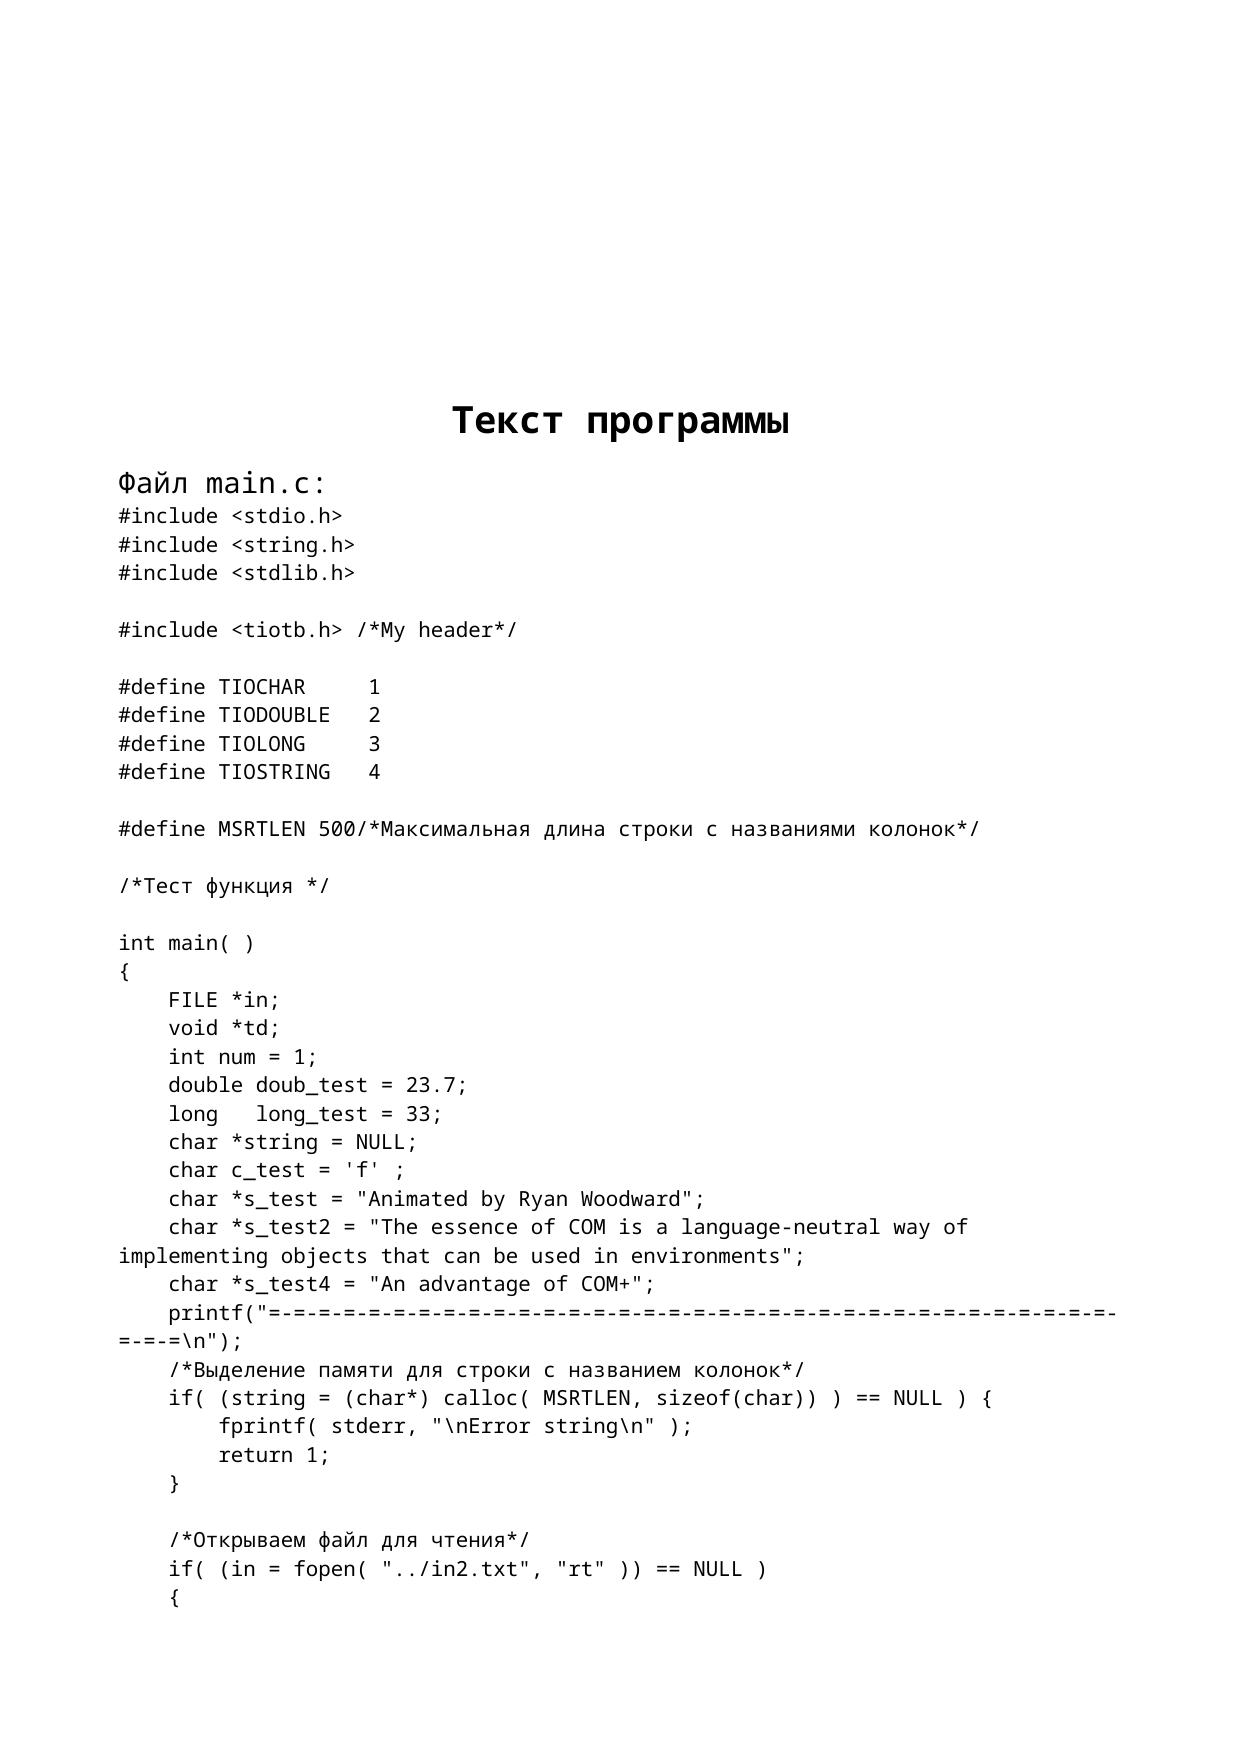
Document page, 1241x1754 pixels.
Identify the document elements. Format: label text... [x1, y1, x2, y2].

text #define TIODOUBLE 2 [118, 701, 1122, 729]
text /*Открываем файл для чтения*/ [118, 1525, 1122, 1554]
text char *s_test2 = "The essence of COM is a language-neutral way of implementing objects that can be used in environments"; [118, 1212, 1122, 1269]
text char *s_test4 = "An advantage of COM+"; [118, 1269, 1122, 1298]
text #define MSRTLEN 500/*Максимальная длина строки с названиями колонок*/ [118, 814, 1122, 843]
text /*Тест функция */ [118, 871, 1122, 900]
text return 1; [118, 1440, 1122, 1468]
text #define TIOCHAR 1 [118, 672, 1122, 701]
text /*Выделение памяти для строки с названием колонок*/ [118, 1355, 1122, 1383]
text int num = 1; [118, 1042, 1122, 1070]
text void *td; [118, 1013, 1122, 1042]
text int main( ) [118, 928, 1122, 957]
text char *s_test = "Animated by Ryan Woodward"; [118, 1184, 1122, 1212]
text #include <stdlib.h> [118, 558, 1122, 587]
title Текст программы [118, 393, 1122, 444]
text #include <string.h> [118, 530, 1122, 558]
text char *string = NULL; [118, 1127, 1122, 1156]
text if( (string = (char*) calloc( MSRTLEN, sizeof(char)) ) == NULL ) { [118, 1383, 1122, 1412]
text } [118, 1468, 1122, 1497]
text fprintf( stderr, "\nError string\n" ); [118, 1412, 1122, 1440]
text FILE *in; [118, 985, 1122, 1013]
text { [118, 957, 1122, 985]
text { [118, 1582, 1122, 1611]
text #define TIOSTRING 4 [118, 757, 1122, 786]
text Файл main.c: [118, 462, 1122, 502]
text #include <tiotb.h> /*My header*/ [118, 615, 1122, 644]
text char c_test = 'f' ; [118, 1156, 1122, 1184]
text #include <stdio.h> [118, 502, 1122, 530]
text long long_test = 33; [118, 1099, 1122, 1127]
text printf("=-=-=-=-=-=-=-=-=-=-=-=-=-=-=-=-=-=-=-=-=-=-=-=-=-=-=-=-=-=-=-=-=-=-=-=-=\n"); [118, 1298, 1122, 1355]
text double doub_test = 23.7; [118, 1070, 1122, 1099]
text #define TIOLONG 3 [118, 729, 1122, 757]
text if( (in = fopen( "../in2.txt", "rt" )) == NULL ) [118, 1554, 1122, 1582]
